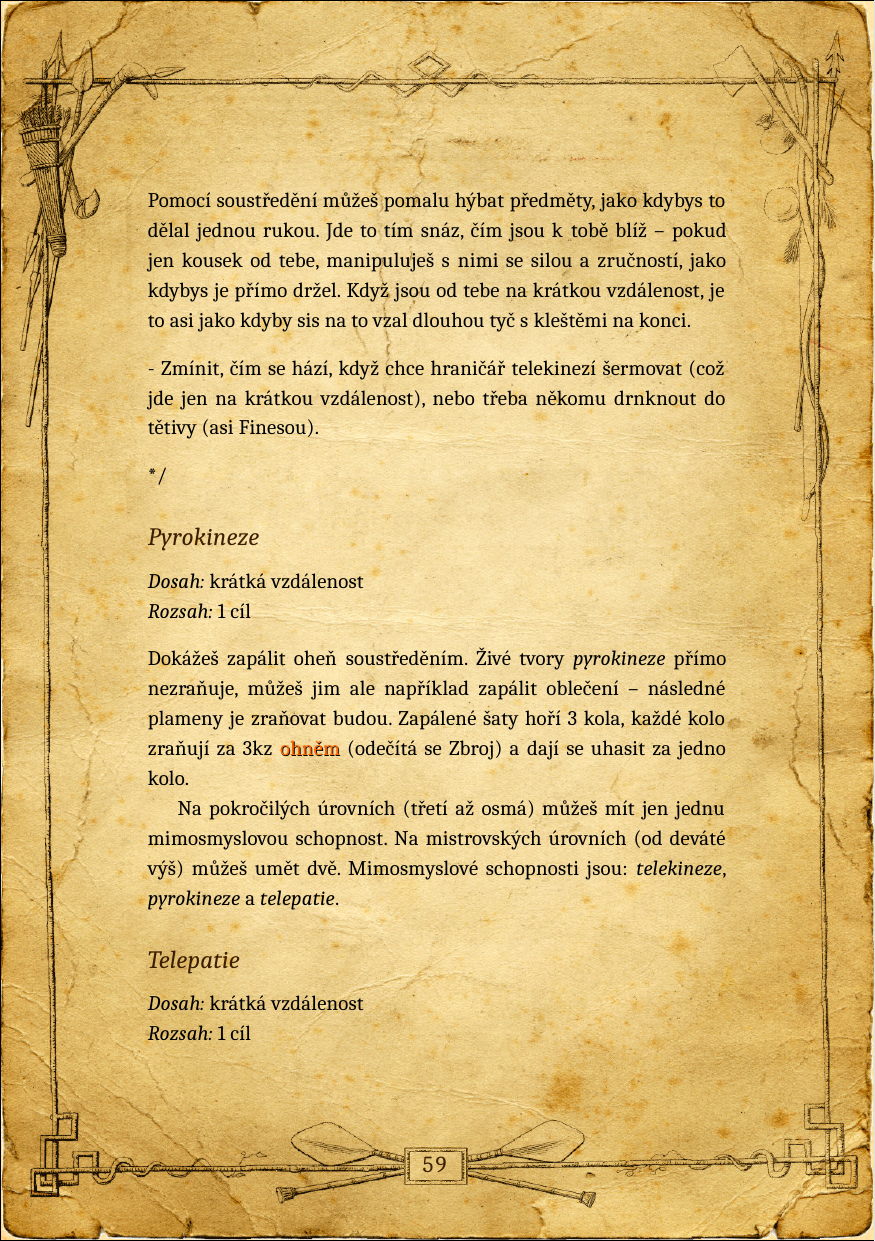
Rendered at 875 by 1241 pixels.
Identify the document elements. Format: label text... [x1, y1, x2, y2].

text Pomocí soustředění můžeš pomalu hýbat předměty, jako kdybys to dělal jednou rukou. Jde to tím snáz, čím jsou k⁠ tobě blíž – pokud jen kousek od tebe, manipuluješ s⁠ nimi se silou a⁠ zručností, jako kdybys je přímo držel. Když jsou od tebe na krátkou vzdálenost, je to asi jako kdyby sis na to vzal dlouhou tyč s⁠ kleštěmi na konci. [148, 189, 726, 333]
picture [1, 1, 874, 1240]
text */ [148, 464, 726, 488]
text - Zmínit, čím se hází, když chce hraničář telekinezí šermovat (což jde jen na krátkou vzdálenost), nebo třeba někomu drnknout do tětivy (asi Finesou). [148, 356, 726, 440]
text Dosah: krátká vzdálenost Rozsah: 1 cíl [148, 992, 726, 1046]
text Dokážeš zapálit oheň soustředěním. Živé tvory pyrokineze přímo nezraňuje, můžeš jim ale například zapálit oblečení – následné plameny je zraňovat budou. Zapálené šaty hoří 3 kola, každé kolo zraňují za 3kz ohněm (odečítá se Zbroj) a⁠ dají se uhasit za jedno kolo. Na pokročilých úrovních (třetí až osmá) můžeš mít jen jednu mimosmyslovou schopnost. Na mistrovských úrovních (od deváté výš) můžeš umět dvě. Mimosmyslové schopnosti jsou: telekineze, pyrokineze a⁠ telepatie. [148, 647, 726, 910]
subtitle Pyrokineze [148, 523, 726, 552]
text Dosah: krátká vzdálenost Rozsah: 1 cíl [148, 569, 726, 623]
subtitle Telepatie [148, 946, 726, 974]
